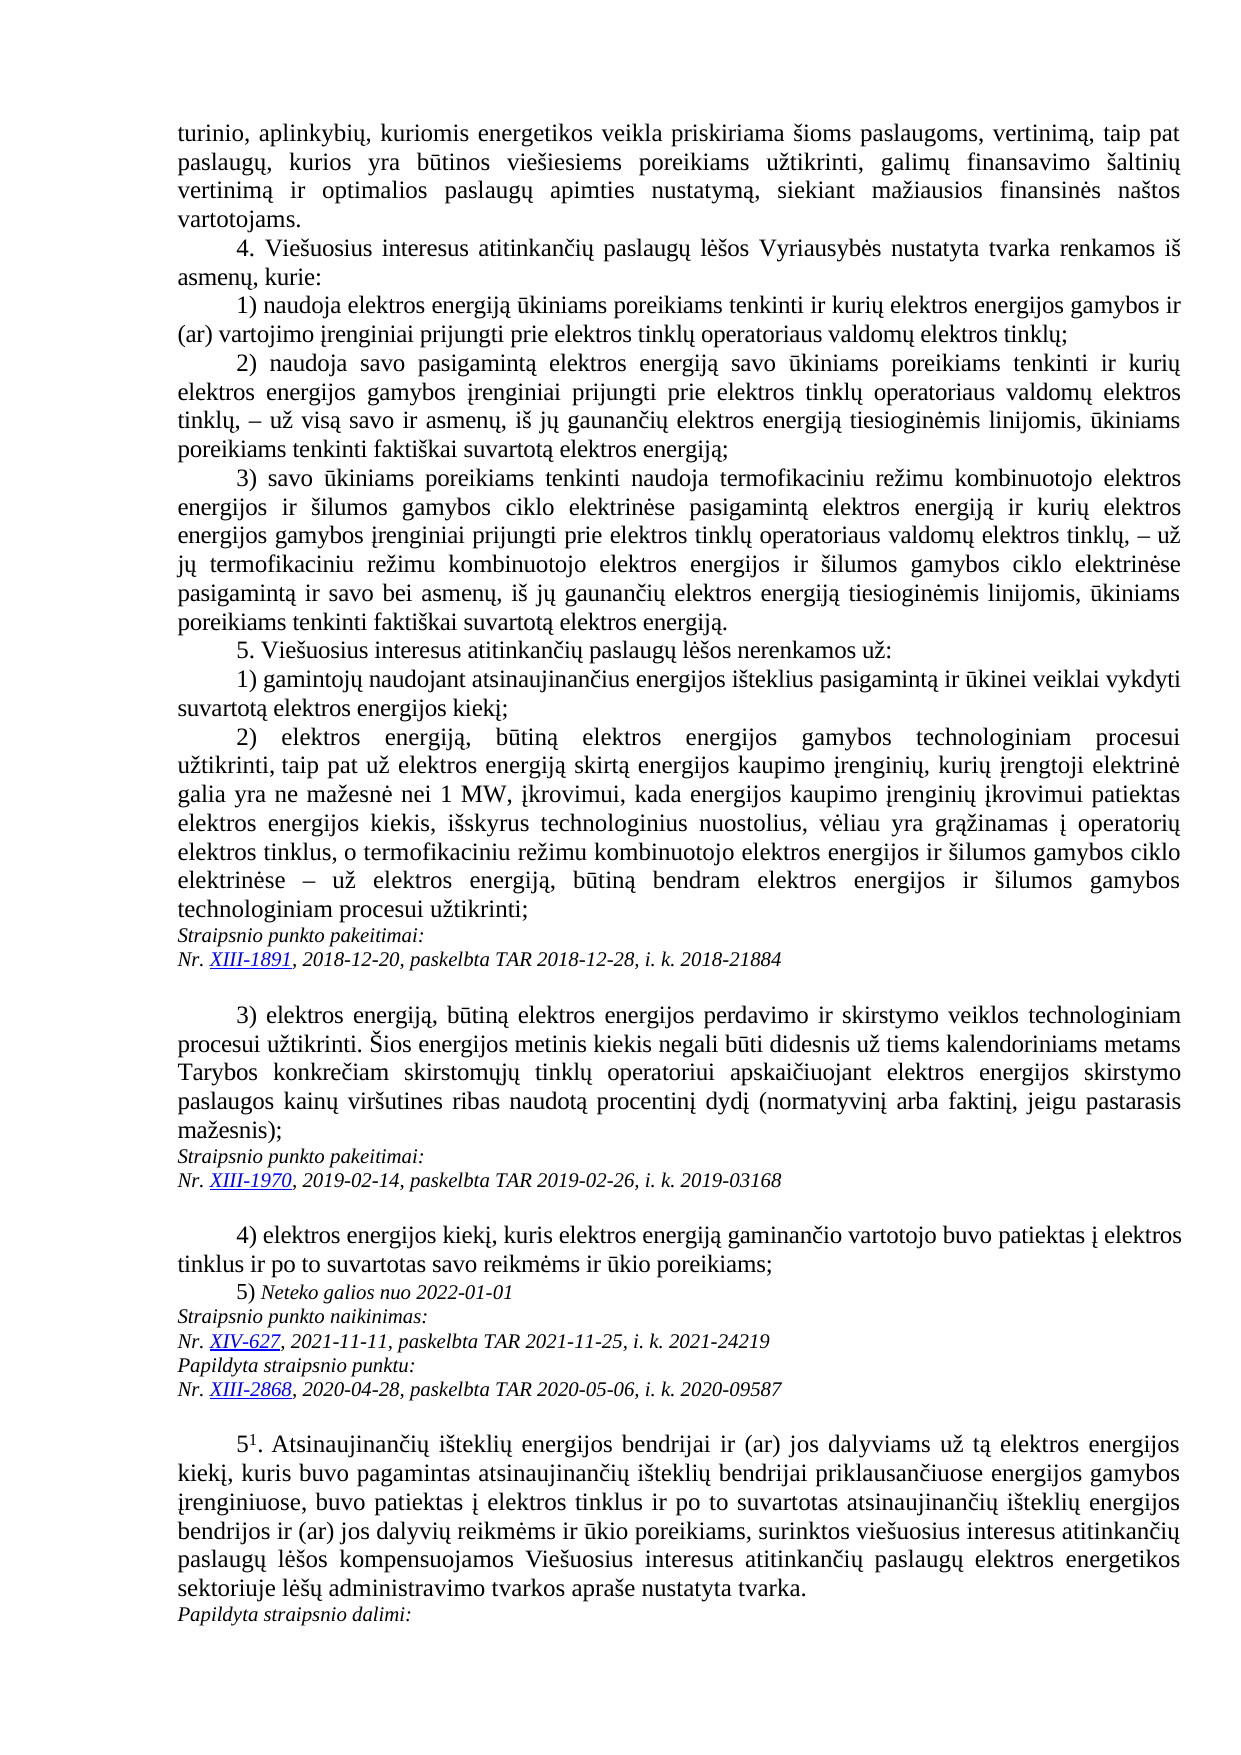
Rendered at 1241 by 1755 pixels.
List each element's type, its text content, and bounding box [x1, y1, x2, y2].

text Papildyta straipsnio dalimi: [177, 1602, 1181, 1626]
text 3) savo ūkiniams poreikiams tenkinti naudoja termofikaciniu režimu kombinuotojo elektros energijos ir šilumos gamybos ciklo elektrinėse pasigamintą elektros energiją ir kurių elektros energijos gamybos įrenginiai prijungti prie elektros tinklų operatoriaus valdomų elektros tinklų, – už jų termofikaciniu režimu kombinuotojo elektros energijos ir šilumos gamybos ciklo elektrinėse pasigamintą ir savo bei asmenų, iš jų gaunančių elektros energiją tiesioginėmis linijomis, ūkiniams poreikiams tenkinti faktiškai suvartotą elektros energiją. [177, 463, 1181, 636]
text 2) naudoja savo pasigamintą elektros energiją savo ūkiniams poreikiams tenkinti ir kurių elektros energijos gamybos įrenginiai prijungti prie elektros tinklų operatoriaus valdomų elektros tinklų, – už visą savo ir asmenų, iš jų gaunančių elektros energiją tiesioginėmis linijomis, ūkiniams poreikiams tenkinti faktiškai suvartotą elektros energiją; [177, 348, 1181, 463]
text 1) gamintojų naudojant atsinaujinančius energijos išteklius pasigamintą ir ūkinei veiklai vykdyti suvartotą elektros energijos kiekį; [177, 664, 1181, 722]
text 3) elektros energiją, būtiną elektros energijos perdavimo ir skirstymo veiklos technologiniam procesui užtikrinti. Šios energijos metinis kiekis negali būti didesnis už tiems kalendoriniams metams Tarybos konkrečiam skirstomųjų tinklų operatoriui apskaičiuojant elektros energijos skirstymo paslaugos kainų viršutines ribas naudotą procentinį dydį (normatyvinį arba faktinį, jeigu pastarasis mažesnis); [177, 1000, 1181, 1144]
text Straipsnio punkto naikinimas: [177, 1304, 1181, 1328]
text Nr. XIV-627, 2021-11-11, paskelbta TAR 2021-11-25, i. k. 2021-24219 [177, 1328, 1181, 1353]
text 5. Viešuosius interesus atitinkančių paslaugų lėšos nerenkamos už: [177, 636, 1181, 664]
text 2) elektros energiją, būtiną elektros energijos gamybos technologiniam procesui užtikrinti, taip pat už elektros energiją skirtą energijos kaupimo įrenginių, kurių įrengtoji elektrinė galia yra ne mažesnė nei 1 MW, įkrovimui, kada energijos kaupimo įrenginių įkrovimui patiektas elektros energijos kiekis, išskyrus technologinius nuostolius, vėliau yra grąžinamas į operatorių elektros tinklus, o termofikaciniu režimu kombinuotojo elektros energijos ir šilumos gamybos ciklo elektrinėse – už elektros energiją, būtiną bendram elektros energijos ir šilumos gamybos technologiniam procesui užtikrinti; [177, 722, 1181, 923]
text turinio, aplinkybių, kuriomis energetikos veikla priskiriama šioms paslaugoms, vertinimą, taip pat paslaugų, kurios yra būtinos viešiesiems poreikiams užtikrinti, galimų finansavimo šaltinių vertinimą ir optimalios paslaugų apimties nustatymą, siekiant mažiausios finansinės naštos vartotojams. [177, 118, 1181, 233]
text 4. Viešuosius interesus atitinkančių paslaugų lėšos Vyriausybės nustatyta tvarka renkamos iš asmenų, kurie: [177, 233, 1181, 291]
text Straipsnio punkto pakeitimai: [177, 923, 1181, 947]
text Nr. XIII-2868, 2020-04-28, paskelbta TAR 2020-05-06, i. k. 2020-09587 [177, 1377, 1181, 1401]
text Nr. XIII-1970, 2019-02-14, paskelbta TAR 2019-02-26, i. k. 2019-03168 [177, 1168, 1181, 1192]
text 5) Neteko galios nuo 2022-01-01 [177, 1278, 1181, 1304]
text Straipsnio punkto pakeitimai: [177, 1144, 1181, 1168]
text 4) elektros energijos kiekį, kuris elektros energiją gaminančio vartotojo buvo patiektas į elektros tinklus ir po to suvartotas savo reikmėms ir ūkio poreikiams; [177, 1221, 1181, 1278]
text 1) naudoja elektros energiją ūkiniams poreikiams tenkinti ir kurių elektros energijos gamybos ir (ar) vartojimo įrenginiai prijungti prie elektros tinklų operatoriaus valdomų elektros tinklų; [177, 291, 1181, 348]
text 51. Atsinaujinančių išteklių energijos bendrijai ir (ar) jos dalyviams už tą elektros energijos kiekį, kuris buvo pagamintas atsinaujinančių išteklių bendrijai priklausančiuose energijos gamybos įrenginiuose, buvo patiektas į elektros tinklus ir po to suvartotas atsinaujinančių išteklių energijos bendrijos ir (ar) jos dalyvių reikmėms ir ūkio poreikiams, surinktos viešuosius interesus atitinkančių paslaugų lėšos kompensuojamos Viešuosius interesus atitinkančių paslaugų elektros energetikos sektoriuje lėšų administravimo tvarkos apraše nustatyta tvarka. [177, 1429, 1181, 1602]
text Nr. XIII-1891, 2018-12-20, paskelbta TAR 2018-12-28, i. k. 2018-21884 [177, 947, 1181, 971]
text Papildyta straipsnio punktu: [177, 1353, 1181, 1377]
